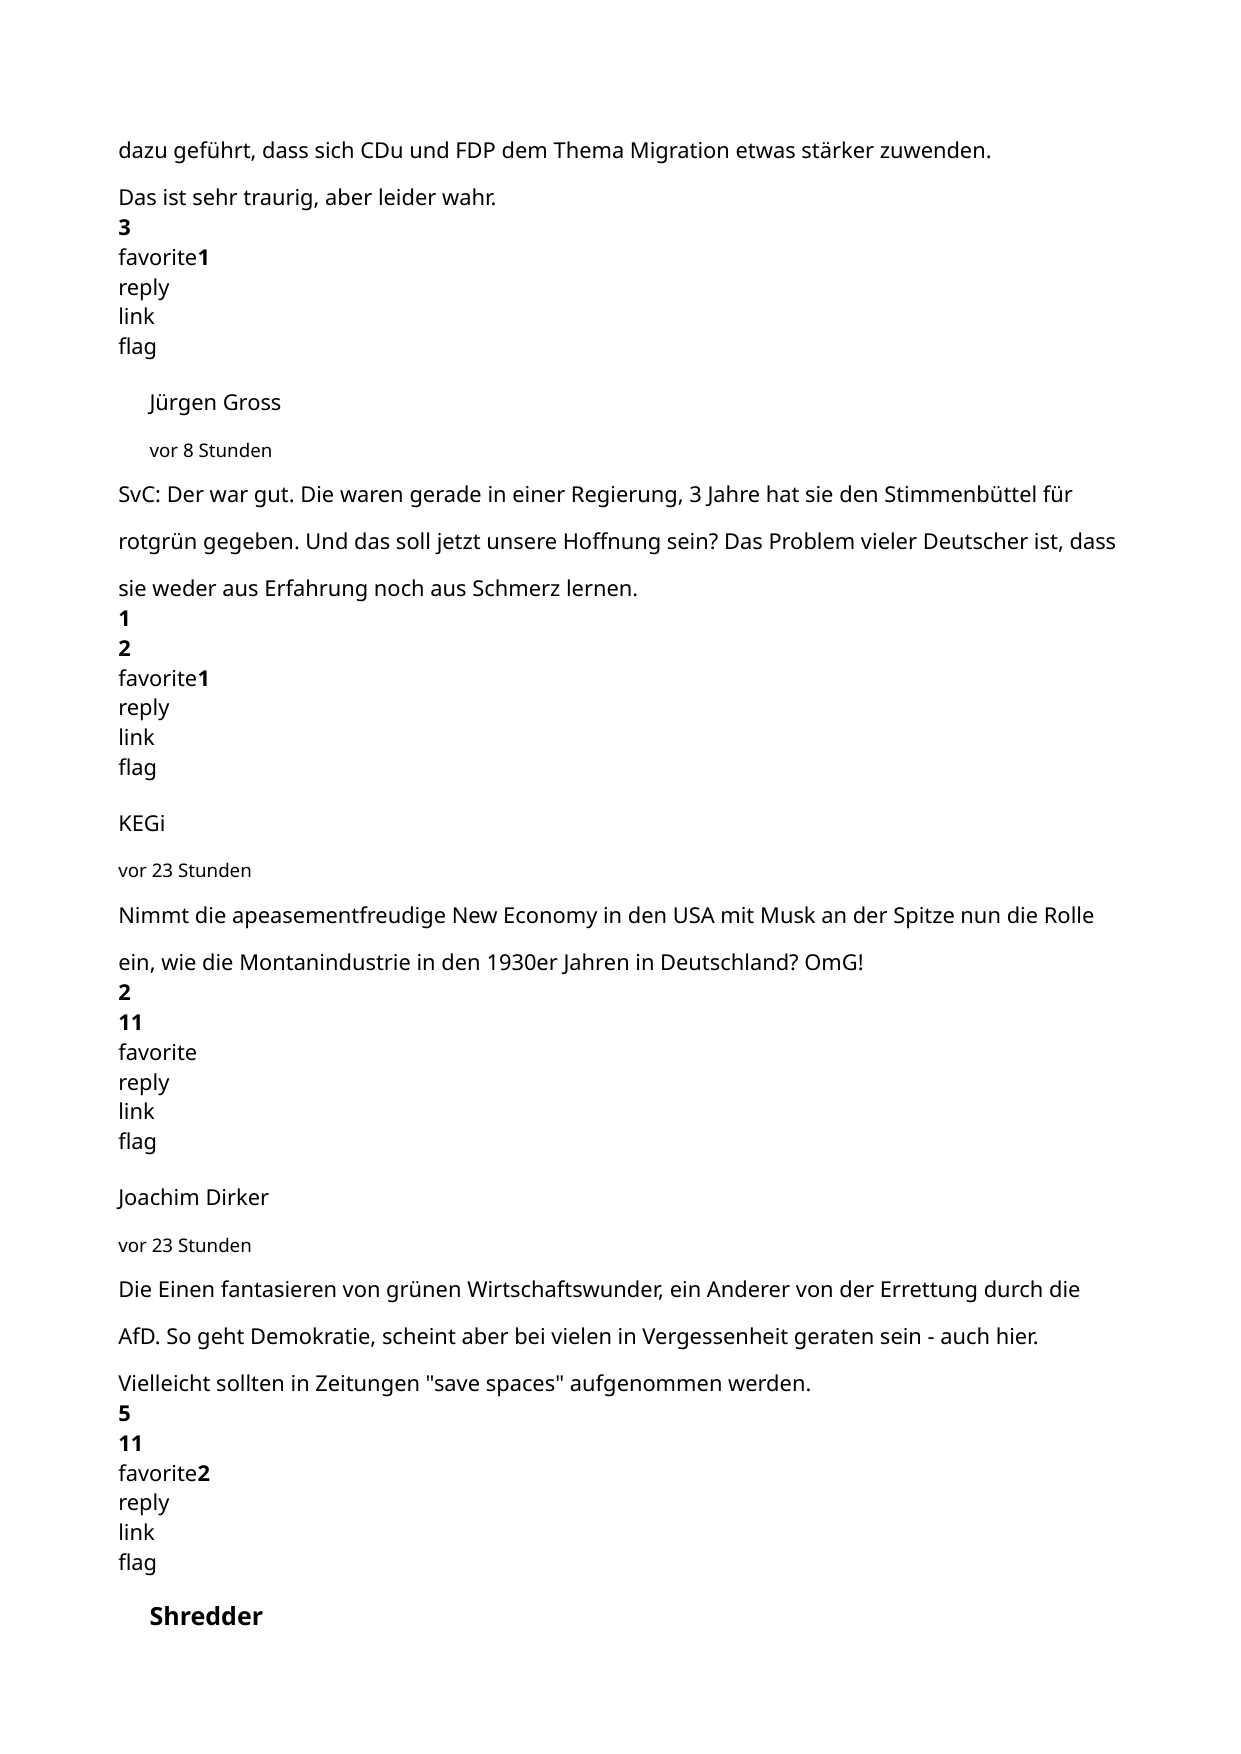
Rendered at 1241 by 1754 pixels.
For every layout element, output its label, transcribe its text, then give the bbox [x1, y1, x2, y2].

text link [118, 722, 1122, 752]
text flag [118, 1126, 1122, 1156]
text dazu geführt, dass sich CDu und FDP dem Thema Migration etwas stärker zuwenden. Das ist sehr traurig, aber leider wahr. [118, 118, 1122, 212]
text favorite1 [118, 242, 1122, 271]
text Nimmt die apeasementfreudige New Economy in den USA mit Musk an der Spitze nun die Rolle ein, wie die Montanindustrie in den 1930er Jahren in Deutschland? OmG! [118, 883, 1122, 977]
text Joachim Dirker [118, 1171, 1114, 1212]
text 11 [118, 1428, 1122, 1458]
text flag [118, 752, 1122, 782]
text flag [118, 331, 1122, 361]
text 5 [118, 1398, 1122, 1428]
text 11 [118, 1007, 1122, 1037]
text favorite [118, 1037, 1122, 1066]
text flag [118, 1547, 1122, 1577]
text Jürgen Gross [149, 376, 1114, 417]
text 2 [118, 633, 1122, 663]
text link [118, 1096, 1122, 1126]
text reply [118, 692, 1122, 722]
text SvC: Der war gut. Die waren gerade in einer Regierung, 3 Jahre hat sie den Stimmenbüttel für rotgrün gegeben. Und das soll jetzt unsere Hoffnung sein? Das Problem vieler Deutscher ist, dass sie weder aus Erfahrung noch aus Schmerz lernen. [118, 462, 1122, 603]
text 2 [118, 977, 1122, 1007]
text 1 [118, 603, 1122, 633]
text vor 23 Stunden [118, 1228, 1122, 1257]
text KEGi [118, 797, 1114, 838]
text link [118, 1517, 1122, 1547]
text vor 23 Stunden [118, 854, 1122, 883]
text favorite1 [118, 663, 1122, 692]
text reply [118, 1066, 1122, 1096]
text reply [118, 271, 1122, 301]
text vor 8 Stunden [149, 433, 1122, 462]
text Die Einen fantasieren von grünen Wirtschaftswunder, ein Anderer von der Errettung durch die AfD. So geht Demokratie, scheint aber bei vielen in Vergessenheit geraten sein - auch hier. Vielleicht sollten in Zeitungen "save spaces" aufgenommen werden. [118, 1257, 1122, 1398]
text link [118, 301, 1122, 331]
text favorite2 [118, 1458, 1122, 1487]
text 3 [118, 212, 1122, 242]
text reply [118, 1487, 1122, 1517]
text Shredder [149, 1592, 1114, 1633]
